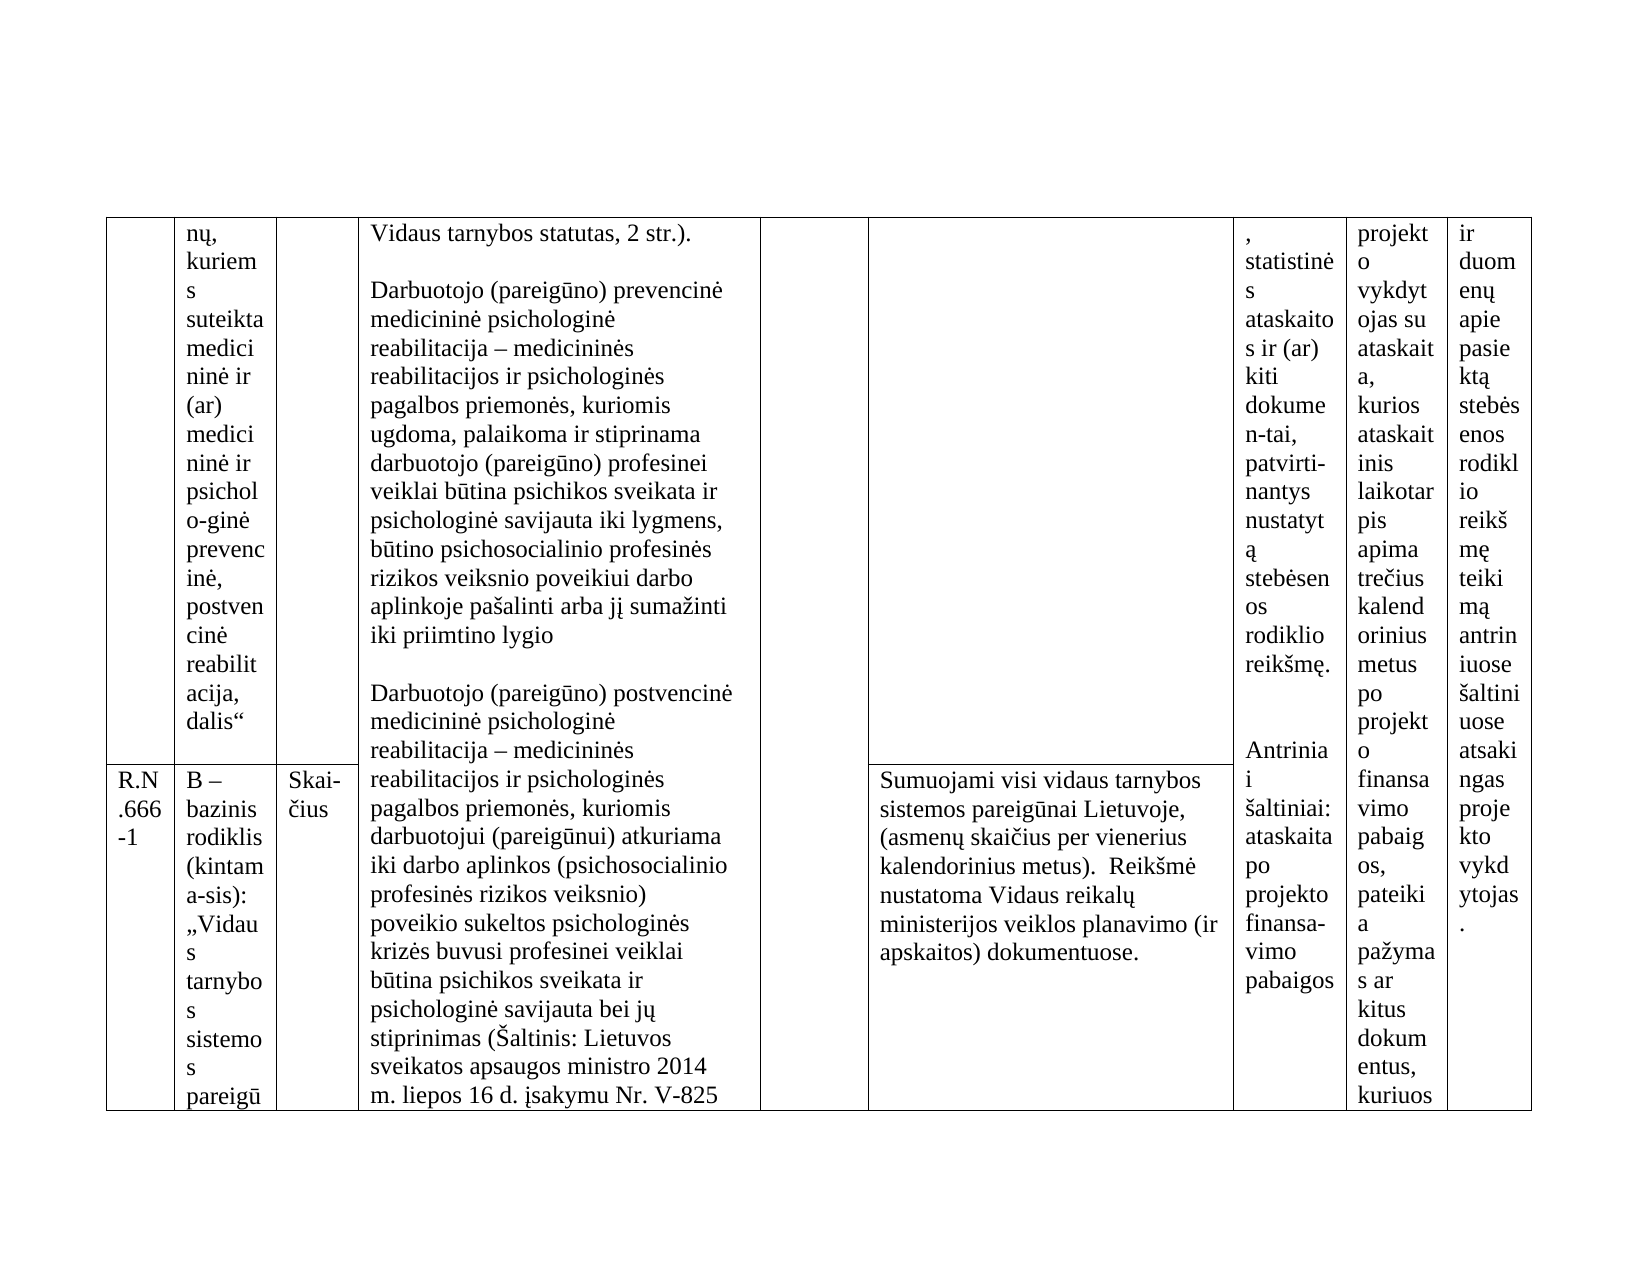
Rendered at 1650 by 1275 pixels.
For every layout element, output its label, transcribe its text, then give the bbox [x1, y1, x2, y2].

table_cell Skai-čius [277, 765, 358, 1110]
table_cell [107, 218, 174, 764]
table_cell , statistinės ataskaitos ir (ar) kiti dokumen-tai, patvirti-nantys nustatytą stebėsenos rodiklio reikšmę. Antriniai šaltiniai: ataskaita po projekto finansa-vimo pabaigos [1234, 218, 1346, 1110]
table_cell [761, 218, 868, 1110]
table_cell R.N.666-1 [107, 765, 174, 1110]
table_cell Vidaus tarnybos statutas, 2 str.). Darbuotojo (pareigūno) prevencinė medicininė psichologinė reabilitacija – medicininės reabilitacijos ir psichologinės pagalbos priemonės, kuriomis ugdoma, palaikoma ir stiprinama darbuotojo (pareigūno) profesinei veiklai būtina psichikos sveikata ir psichologinė savijauta iki lygmens, būtino psichosocialinio profesinės rizikos veiksnio poveikiui darbo aplinkoje pašalinti arba jį sumažinti iki priimtino lygio Darbuotojo (pareigūno) postvencinė medicininė psichologinė reabilitacija – medicininės reabilitacijos ir psichologinės pagalbos priemonės, kuriomis darbuotojui (pareigūnui) atkuriama iki darbo aplinkos (psichosocialinio profesinės rizikos veiksnio) poveikio sukeltos psichologinės krizės buvusi profesinei veiklai būtina psichikos sveikata ir psichologinė savijauta bei jų stiprinimas (Šaltinis: Lietuvos sveikatos apsaugos ministro 2014 m. liepos 16 d. įsakymu Nr. V-825 [359, 218, 760, 1110]
table_cell Sumuojami visi vidaus tarnybos sistemos pareigūnai Lietuvoje, (asmenų skaičius per vienerius kalendorinius metus). Reikšmė nustatoma Vidaus reikalų ministerijos veiklos planavimo (ir apskaitos) dokumentuose. [869, 765, 1233, 1110]
table_cell B – bazinis rodiklis (kintama-sis): „Vidaus tarnybos sistemos pareigū [175, 765, 276, 1110]
table_cell [277, 218, 358, 764]
table_cell [869, 218, 1233, 764]
table_cell projekto vykdytojas su ataskaita, kurios ataskaitinis laikotarpis apima trečius kalendorinius metus po projekto finansavimo pabaigos, pateikia pažymas ar kitus dokumentus, kuriuos [1347, 218, 1447, 1110]
table_cell nų, kuriems suteikta medicininė ir (ar) medicininė ir psicholo-ginė prevencinė, postvencinė reabilitacija, dalis“ [175, 218, 276, 764]
table_cell ir duomenų apie pasiektą stebėsenos rodiklio reikšmę teikimą antriniuose šaltiniuose atsakingas projekto vykdytojas. [1448, 218, 1531, 1110]
